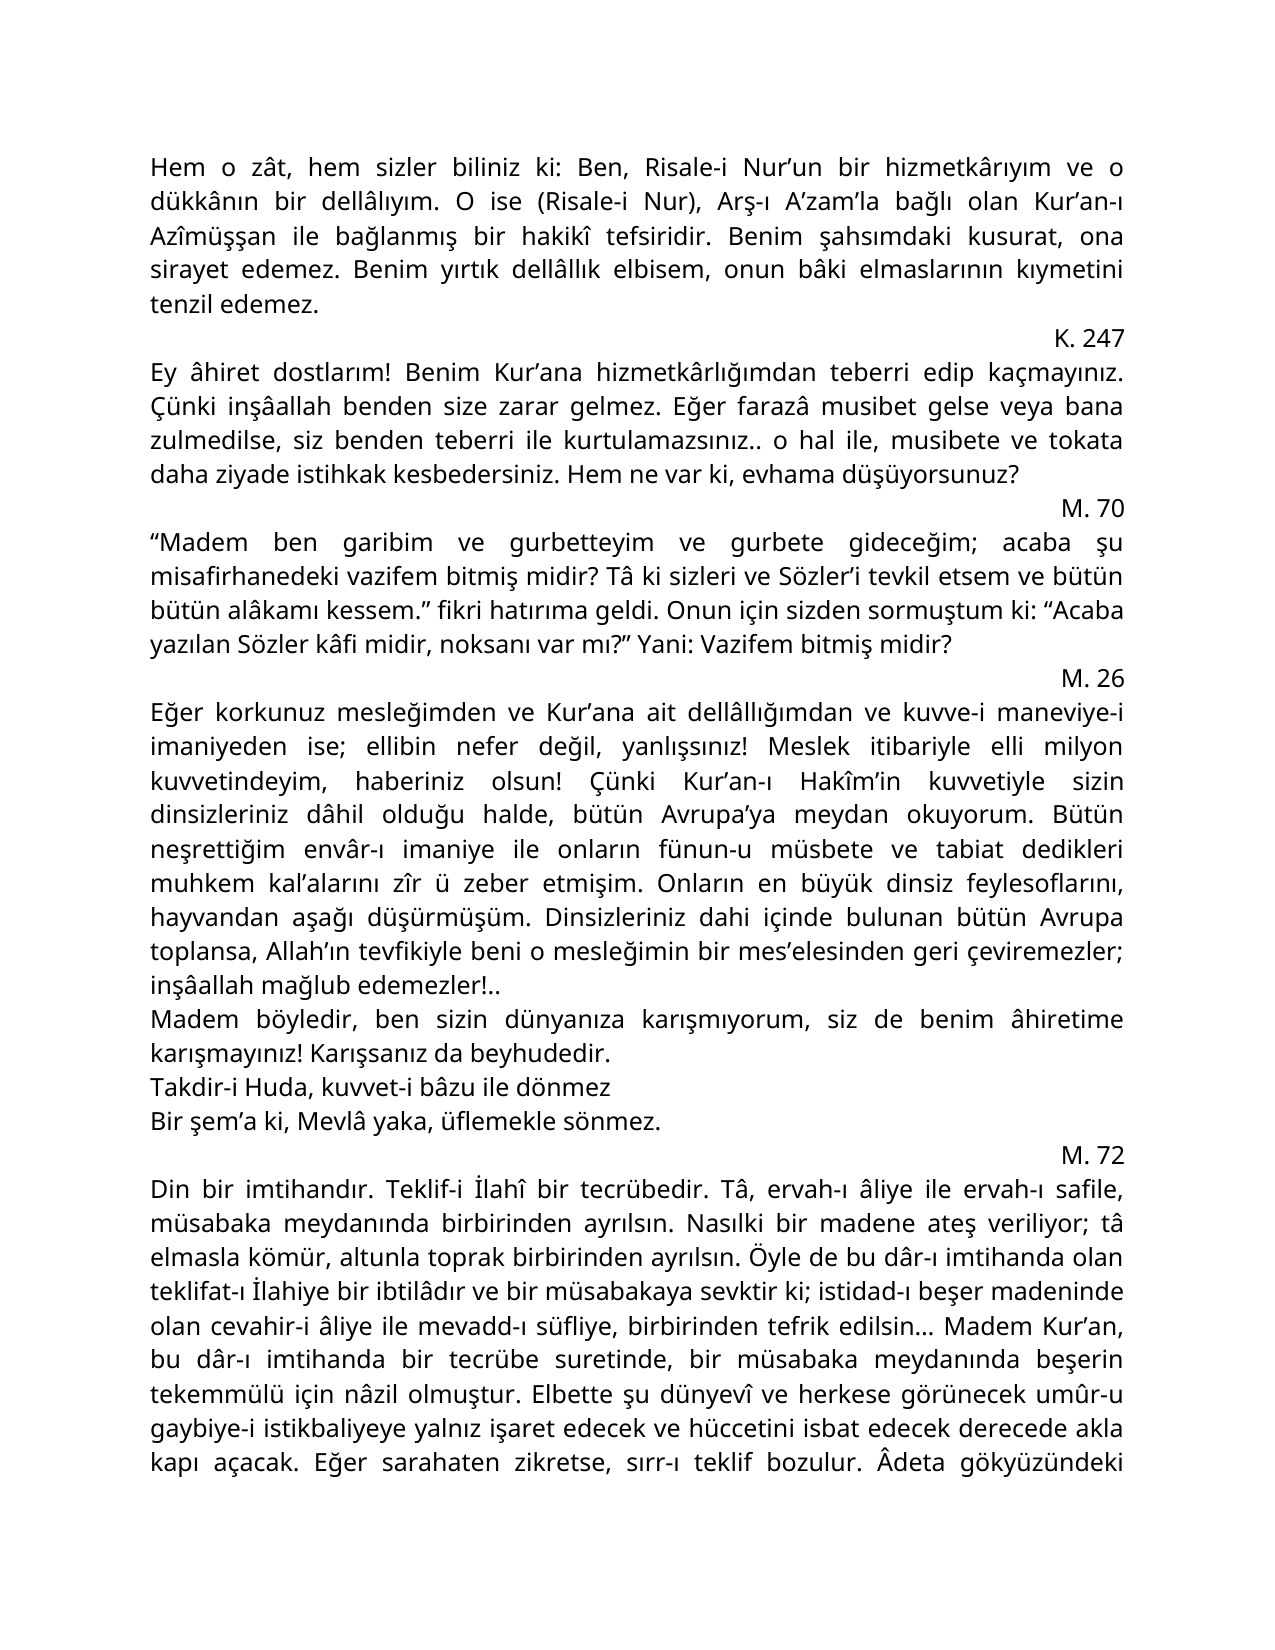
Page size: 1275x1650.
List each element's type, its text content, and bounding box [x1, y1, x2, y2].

text K. 247 [150, 320, 1125, 354]
text Madem böyledir, ben sizin dünyanıza karışmıyorum, siz de benim âhiretime karışmayınız! Karışsanız da beyhudedir. [150, 1002, 1125, 1070]
text M. 70 [150, 491, 1125, 525]
text Din bir imtihandır. Teklif-i İlahî bir tecrübedir. Tâ, ervah-ı âliye ile ervah-ı safile, müsabaka meydanında birbirinden ayrılsın. Nasılki bir madene ateş veriliyor; tâ elmasla kömür, altunla toprak birbirinden ayrılsın. Öyle de bu dâr-ı imtihanda olan teklifat-ı İlahiye bir ibtilâdır ve bir müsabakaya sevktir ki; istidad-ı beşer madeninde olan cevahir-i âliye ile mevadd-ı süfliye, birbirinden tefrik edilsin… Madem Kur’an, bu dâr-ı imtihanda bir tecrübe suretinde, bir müsabaka meydanında beşerin tekemmülü için nâzil olmuştur. Elbette şu dünyevî ve herkese görünecek umûr-u gaybiye-i istikbaliyeye yalnız işaret edecek ve hüccetini isbat edecek derecede akla kapı açacak. Eğer sarahaten zikretse, sırr-ı teklif bozulur. Âdeta gökyüzündeki [150, 1172, 1125, 1478]
text M. 26 [150, 661, 1125, 695]
text Eğer korkunuz mesleğimden ve Kur’ana ait dellâllığımdan ve kuvve-i maneviye-i imaniyeden ise; ellibin nefer değil, yanlışsınız! Meslek itibariyle elli milyon kuvvetindeyim, haberiniz olsun! Çünki Kur’an-ı Hakîm’in kuvvetiyle sizin dinsizleriniz dâhil olduğu halde, bütün Avrupa’ya meydan okuyorum. Bütün neşrettiğim envâr-ı imaniye ile onların fünun-u müsbete ve tabiat dedikleri muhkem kal’alarını zîr ü zeber etmişim. Onların en büyük dinsiz feylesoflarını, hayvandan aşağı düşürmüşüm. Dinsizleriniz dahi içinde bulunan bütün Avrupa toplansa, Allah’ın tevfikiyle beni o mesleğimin bir mes’elesinden geri çeviremezler; inşâallah mağlub edemezler!.. [150, 695, 1125, 1002]
text “Madem ben garibim ve gurbetteyim ve gurbete gideceğim; acaba şu misafirhanedeki vazifem bitmiş midir? Tâ ki sizleri ve Sözler’i tevkil etsem ve bütün bütün alâkamı kessem.” fikri hatırıma geldi. Onun için sizden sormuştum ki: “Acaba yazılan Sözler kâfi midir, noksanı var mı?” Yani: Vazifem bitmiş midir? [150, 525, 1125, 661]
text M. 72 [150, 1138, 1125, 1172]
text Hem o zât, hem sizler biliniz ki: Ben, Risale-i Nur’un bir hizmetkârıyım ve o dükkânın bir dellâlıyım. O ise (Risale-i Nur), Arş-ı A’zam’la bağlı olan Kur’an-ı Azîmüşşan ile bağlanmış bir hakikî tefsiridir. Benim şahsımdaki kusurat, ona sirayet edemez. Benim yırtık dellâllık elbisem, onun bâki elmaslarının kıymetini tenzil edemez. [150, 150, 1125, 320]
text Takdir-i Huda, kuvvet-i bâzu ile dönmez [150, 1070, 1125, 1104]
text Bir şem’a ki, Mevlâ yaka, üflemekle sönmez. [150, 1104, 1125, 1138]
text Ey âhiret dostlarım! Benim Kur’ana hizmetkârlığımdan teberri edip kaçmayınız. Çünki inşâallah benden size zarar gelmez. Eğer farazâ musibet gelse veya bana zulmedilse, siz benden teberri ile kurtulamazsınız.. o hal ile, musibete ve tokata daha ziyade istihkak kesbedersiniz. Hem ne var ki, evhama düşüyorsunuz? [150, 354, 1125, 491]
